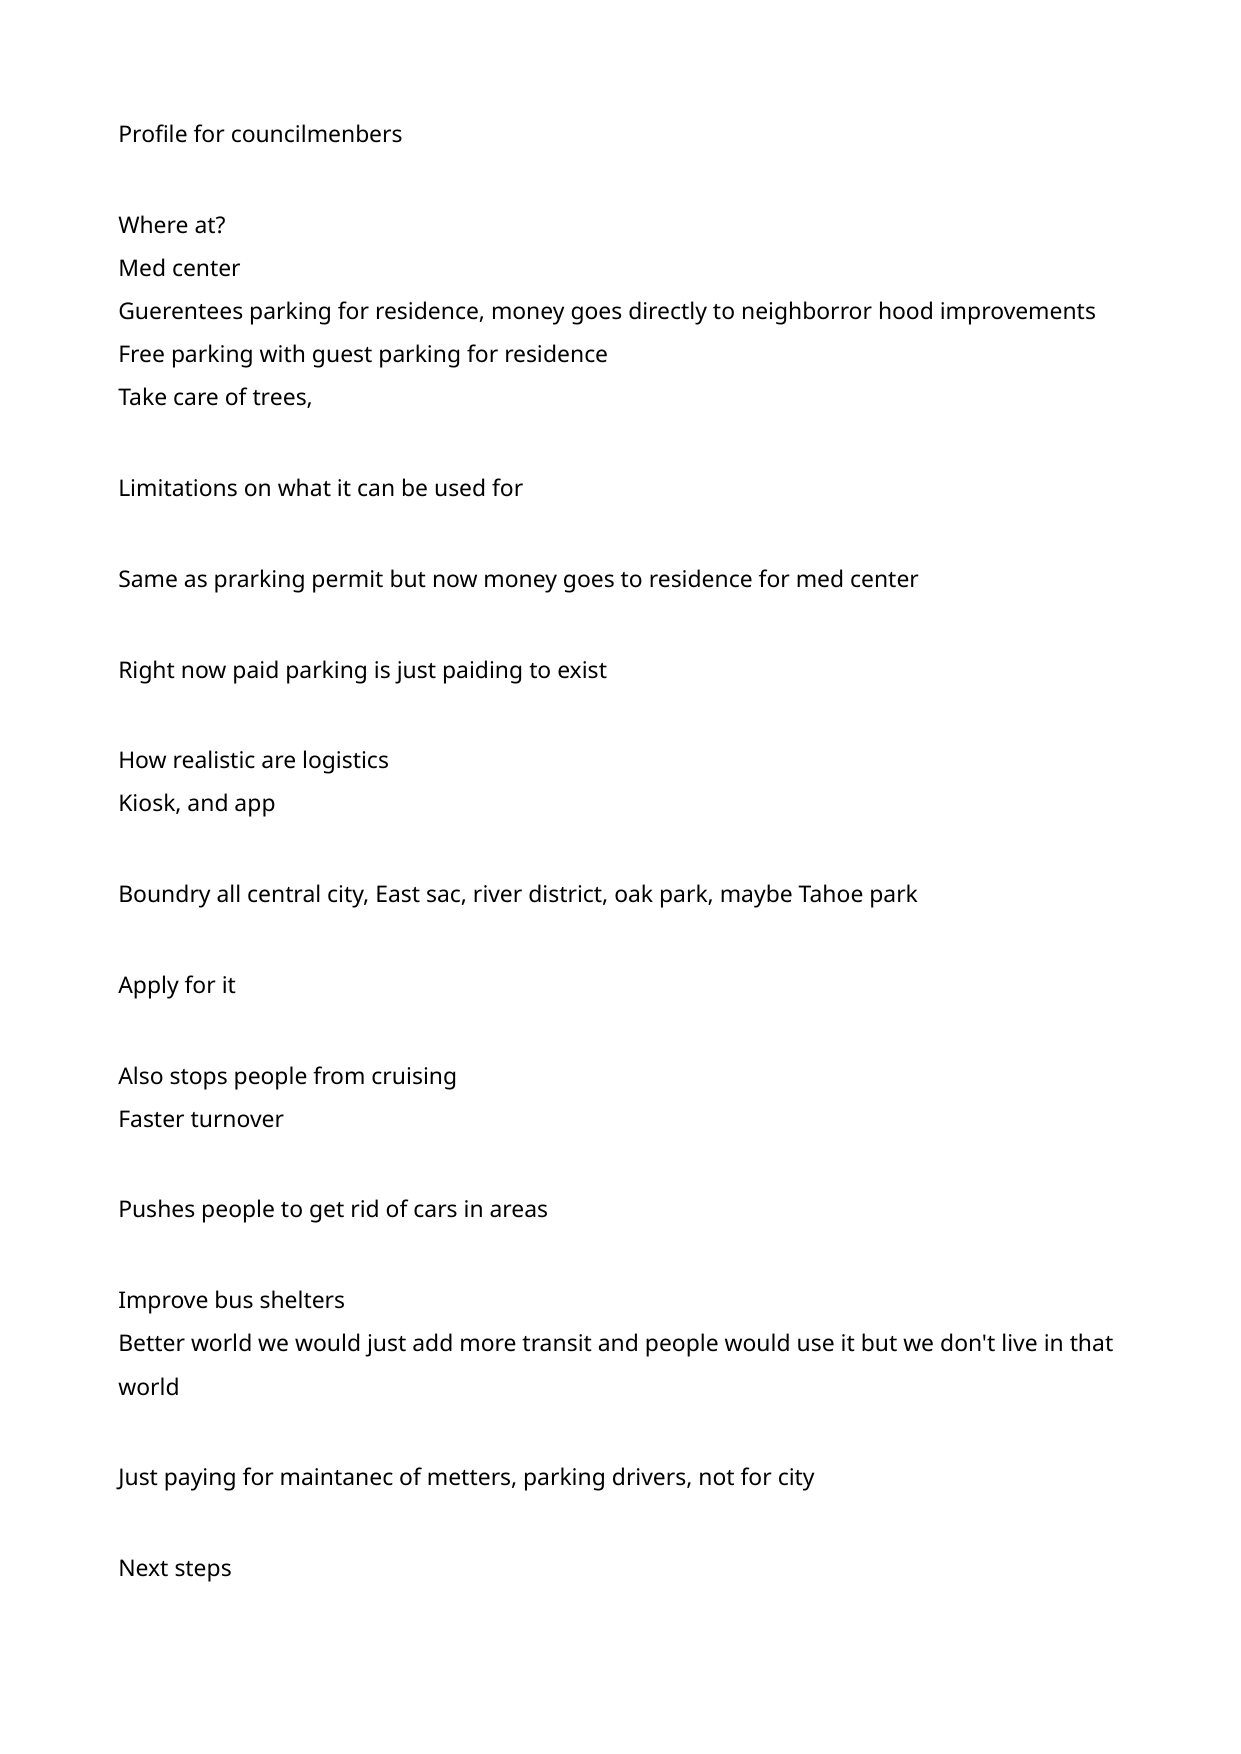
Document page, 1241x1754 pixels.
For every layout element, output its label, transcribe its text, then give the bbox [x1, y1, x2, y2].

text Kiosk, and app [118, 787, 1122, 819]
text How realistic are logistics [118, 744, 1122, 776]
text Where at? [118, 209, 1122, 240]
text Next steps [118, 1552, 1122, 1583]
text Limitations on what it can be used for [118, 472, 1122, 503]
text Pushes people to get rid of cars in areas [118, 1193, 1122, 1225]
text Boundry all central city, East sac, river district, oak park, maybe Tahoe park [118, 878, 1122, 909]
text Improve bus shelters [118, 1284, 1122, 1315]
text Right now paid parking is just paiding to exist [118, 653, 1122, 685]
text Also stops people from cruising [118, 1059, 1122, 1091]
text Take care of trees, [118, 381, 1122, 413]
text Profile for councilmenbers [118, 118, 1122, 149]
text Just paying for maintanec of metters, parking drivers, not for city [118, 1461, 1122, 1492]
text Same as prarking permit but now money goes to residence for med center [118, 563, 1122, 594]
text Med center [118, 252, 1122, 283]
text Guerentees parking for residence, money goes directly to neighborror hood improvements [118, 295, 1122, 326]
text Better world we would just add more transit and people would use it but we don't live in that world [118, 1327, 1122, 1402]
text Free parking with guest parking for residence [118, 338, 1122, 369]
text Apply for it [118, 969, 1122, 1000]
text Faster turnover [118, 1103, 1122, 1134]
